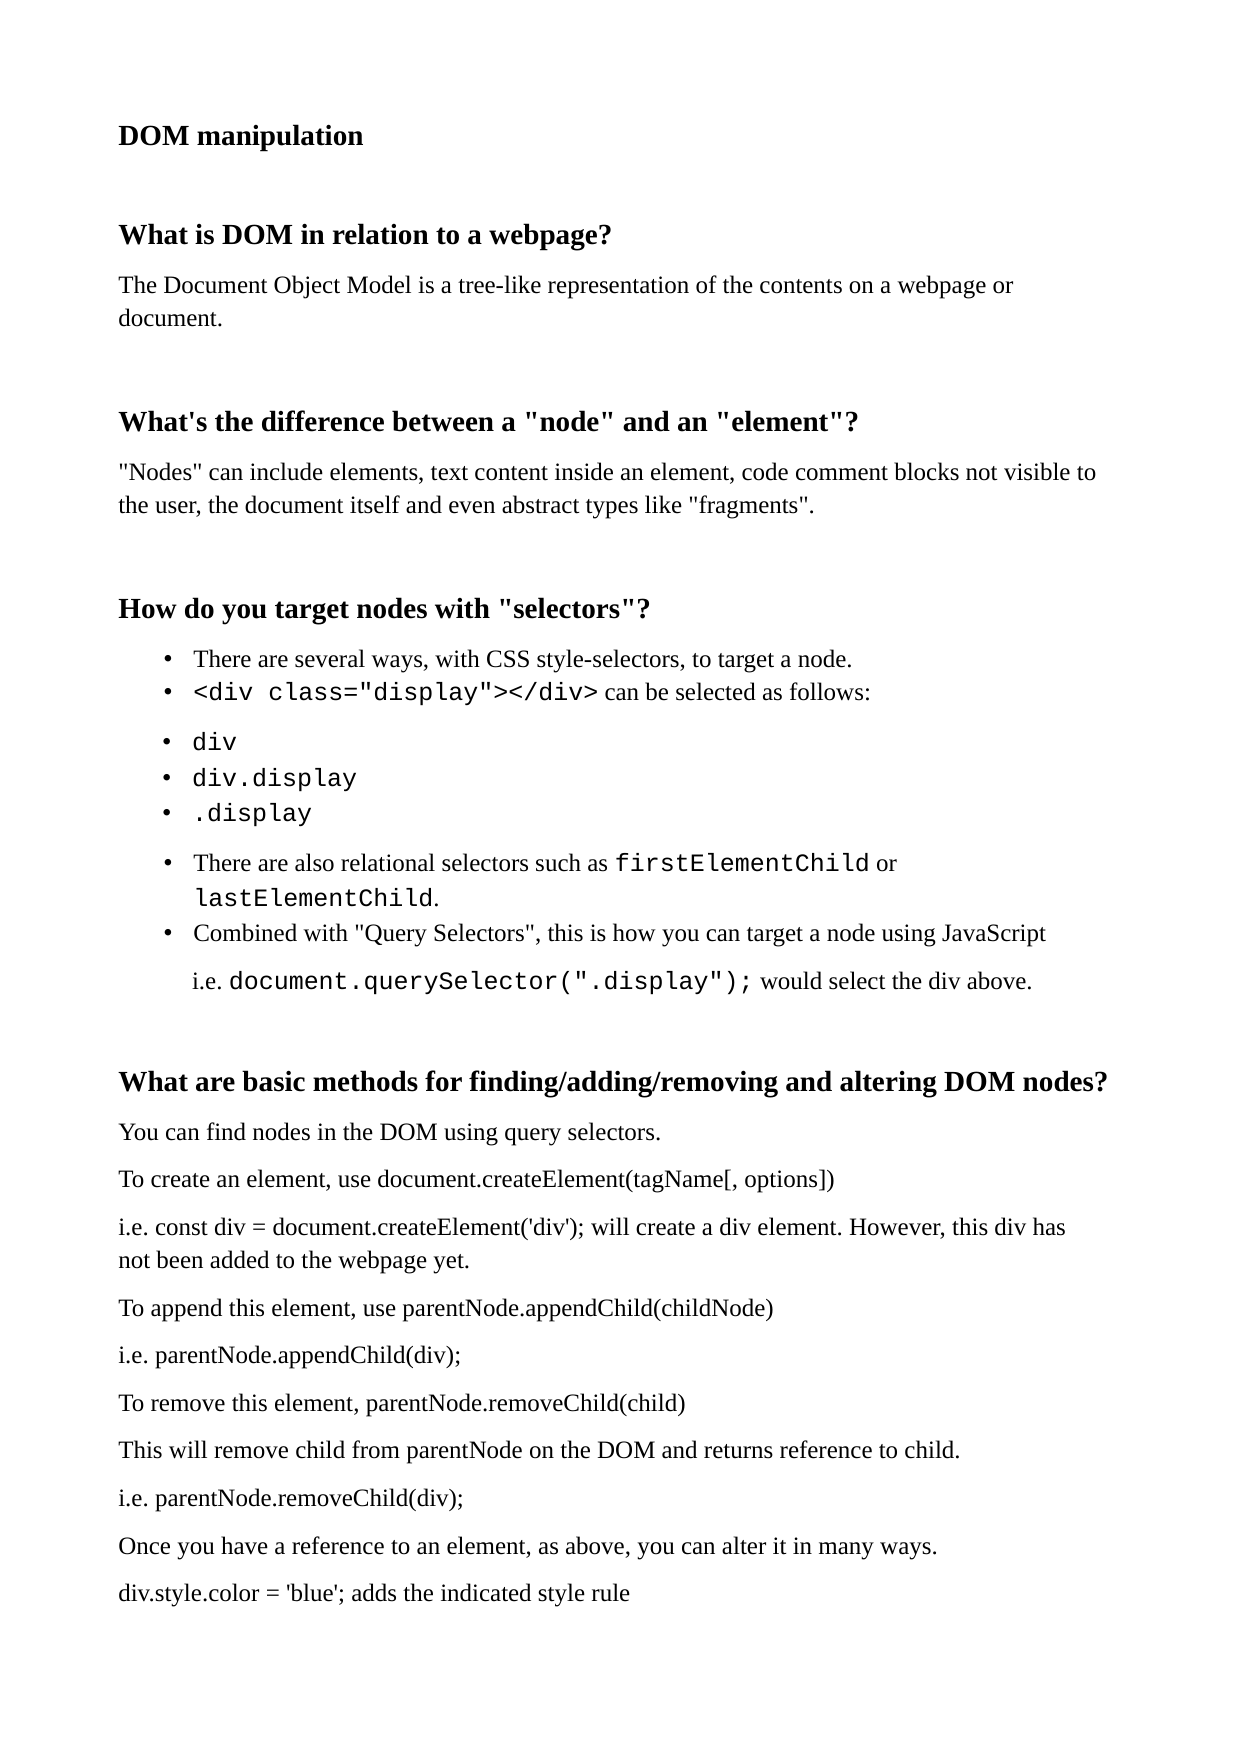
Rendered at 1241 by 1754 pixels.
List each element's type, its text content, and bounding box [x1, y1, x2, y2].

list There are also relational selectors such as firstElementChild or lastElementChild. [164, 848, 1122, 914]
text i.e. parentNode.appendChild(div); [118, 1340, 1122, 1369]
text To create an element, use document.createElement(tagName[, options]) [118, 1164, 1122, 1193]
text Once you have a reference to an element, as above, you can alter it in many ways. [118, 1531, 1122, 1559]
text div.style.color = 'blue'; adds the indicated style rule [118, 1578, 1122, 1607]
text What are basic methods for finding/adding/removing and altering DOM nodes? [118, 1064, 1122, 1097]
text The Document Object Model is a tree-like representation of the contents on a webpage or document. [118, 270, 1122, 332]
list Combined with "Query Selectors", this is how you can target a node using JavaScript [164, 918, 1122, 947]
list div.display [162, 763, 1122, 793]
text "Nodes" can include elements, text content inside an element, code comment blocks not visible to the user, the document itself and even abstract types like "fragments". [118, 457, 1122, 519]
list i.e. document.querySelector(".display"); would select the div above. [162, 966, 1122, 997]
text What is DOM in relation to a webpage? [118, 217, 1122, 251]
text i.e. parentNode.removeChild(div); [118, 1483, 1122, 1512]
list <div class="display"></div> can be selected as follows: [164, 677, 1122, 708]
text i.e. const div = document.createElement('div'); will create a div element. However, this div has not been added to the webpage yet. [118, 1212, 1122, 1274]
list .display [162, 798, 1122, 829]
text You can find nodes in the DOM using query selectors. [118, 1117, 1122, 1146]
text To append this element, use parentNode.appendChild(childNode) [118, 1293, 1122, 1321]
text To remove this element, parentNode.removeChild(child) [118, 1388, 1122, 1417]
text How do you target nodes with "selectors"? [118, 591, 1122, 624]
list There are several ways, with CSS style-selectors, to target a node. [164, 644, 1122, 673]
text This will remove child from parentNode on the DOM and returns reference to child. [118, 1436, 1122, 1464]
text What's the difference between a "node" and an "element"? [118, 404, 1122, 438]
list div [162, 727, 1122, 758]
subtitle DOM manipulation [118, 118, 1122, 152]
